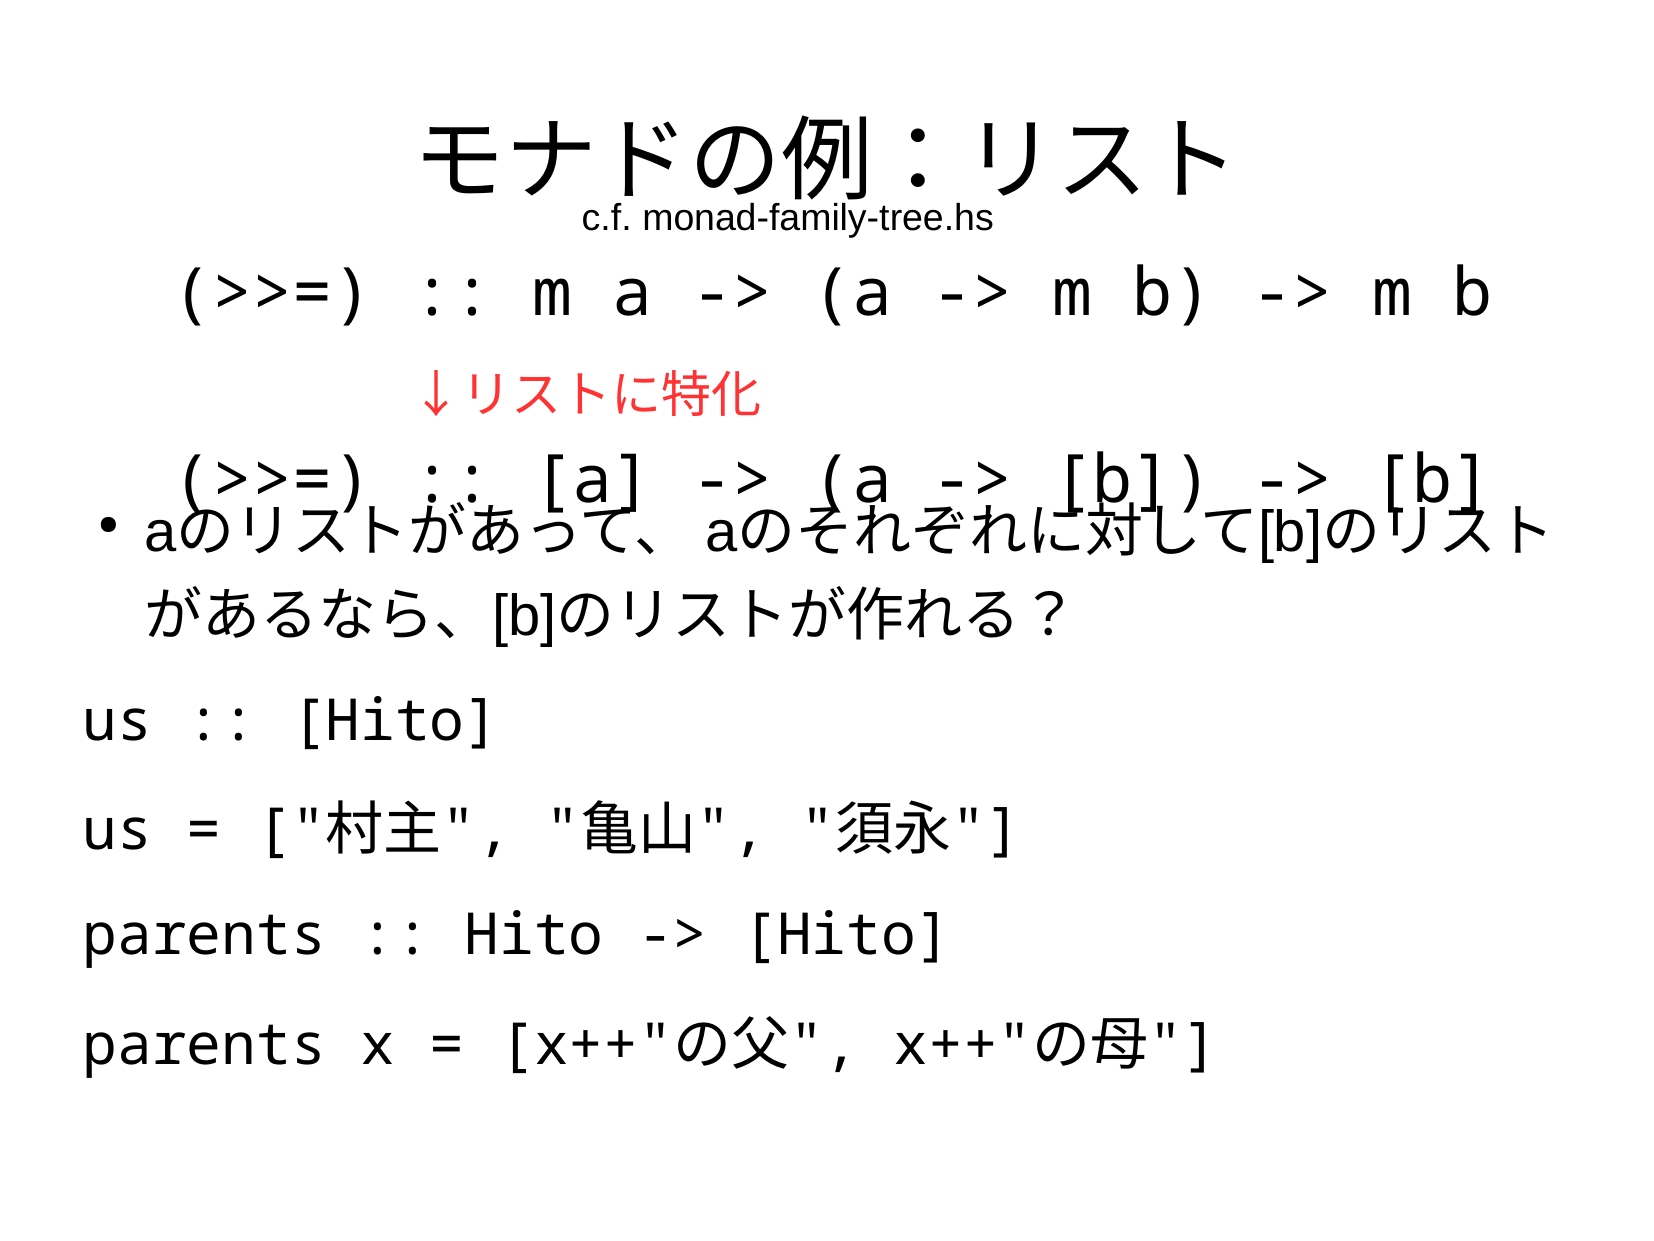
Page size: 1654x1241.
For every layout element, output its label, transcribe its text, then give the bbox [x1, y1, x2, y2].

list aのリストがあって、 aのそれぞれに対して[b]のリストがあるなら、[b]のリストが作れる？ us :: [Hito] us = ["村主", "亀山", "須永"] parents :: Hito -> [Hito] parents x = [x++"の父", x++"の母"] [82, 484, 1571, 1087]
text_box c.f. monad-family-tree.hs [566, 188, 1009, 246]
text_box (>>=) :: m a -> (a -> m b) -> m b ↓リストに特化 (>>=) :: [a] -> (a -> [b]) -> [b] [157, 236, 1508, 466]
title モナドの例：リスト [82, 49, 1571, 257]
